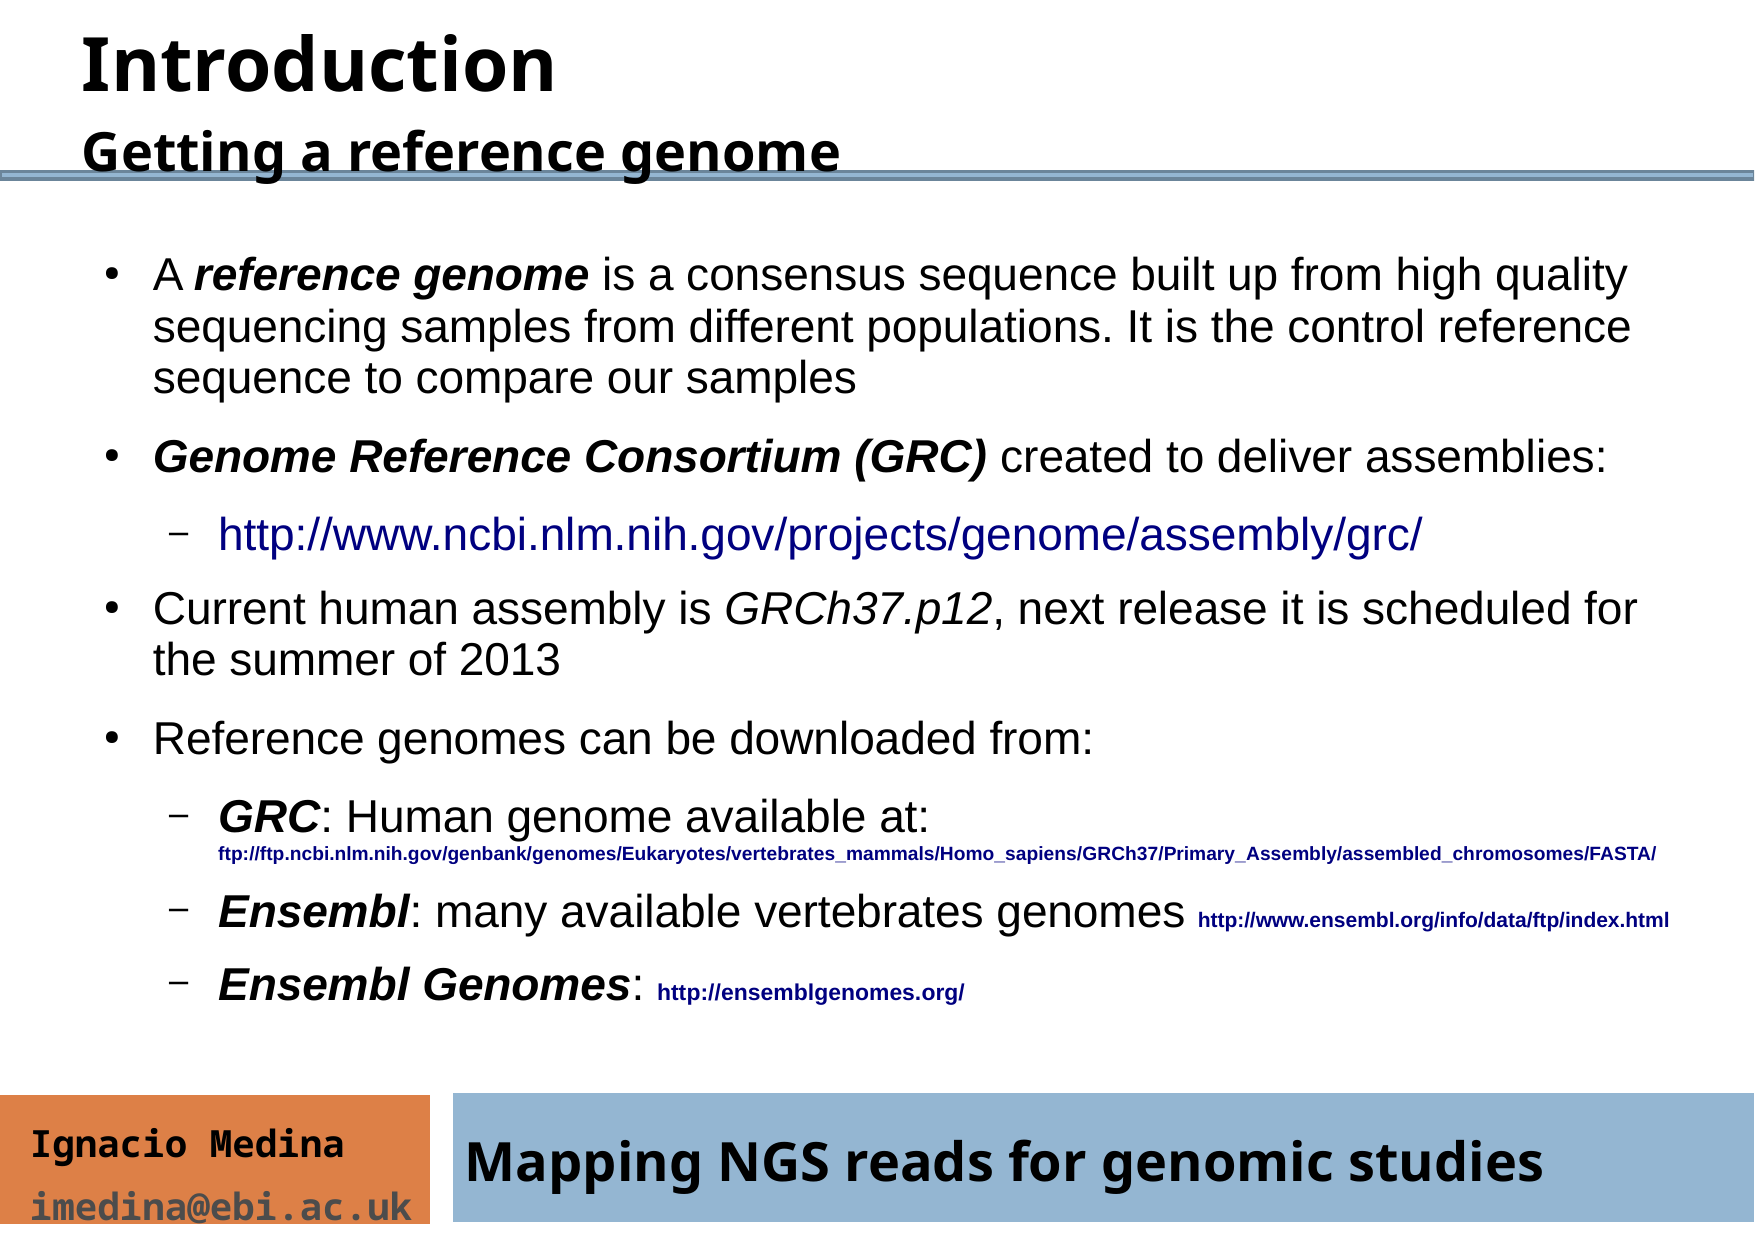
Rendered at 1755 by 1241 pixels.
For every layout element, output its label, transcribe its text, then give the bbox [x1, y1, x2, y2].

text_box Ignacio Medina imedina@ebi.ac.uk [15, 1110, 436, 1224]
list A reference genome is a consensus sequence built up from high quality sequencing samples from different populations. It is the control reference sequence to compare our samples Genome Reference Consortium (GRC) created to deliver assemblies: http://www.ncbi.nlm.nih.gov/projects/genome/assembly/grc/ Current human assembly is GRCh37.p12, next release it is scheduled for the summer of 2013 Reference genomes can be downloaded from: GRC: Human genome available at: ftp://ftp.ncbi.nlm.nih.gov/genbank/genomes/Eukaryotes/vertebrates_mammals/Homo_sapiens/GRCh37/Primary_Assembly/assembled_chromosomes/FASTA/ Ensembl: many available vertebrates genomes http://www.ensembl.org/info/data/ftp/index.html Ensembl Genomes: http://ensemblgenomes.org/ [87, 248, 1681, 1027]
text_box Mapping NGS reads for genomic studies [450, 1116, 1726, 1195]
text_box [0, 171, 274, 179]
text_box [280, 171, 642, 179]
text_box [648, 171, 1754, 179]
text_box Introduction Getting a reference genome [67, 3, 1688, 169]
